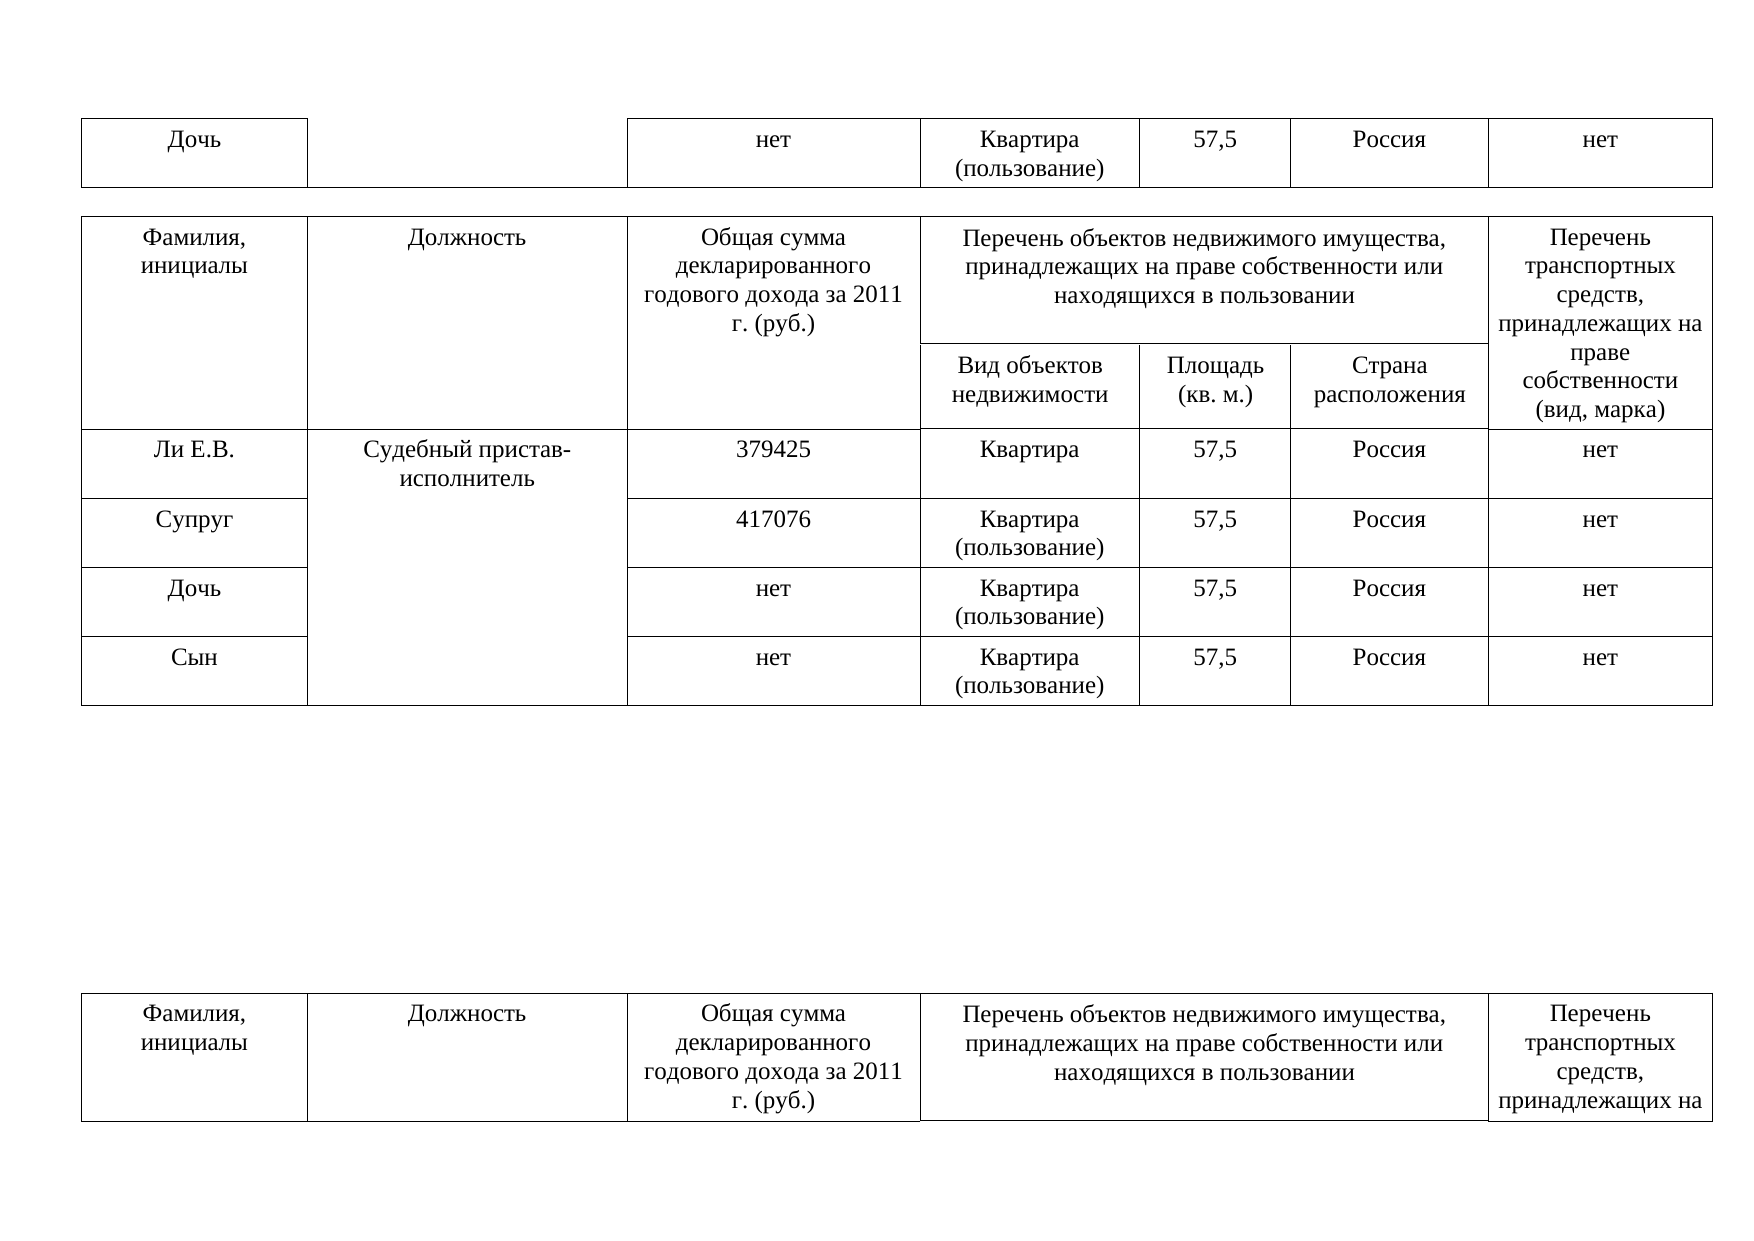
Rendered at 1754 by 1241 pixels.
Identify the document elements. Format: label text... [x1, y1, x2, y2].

table_cell Дочь [82, 119, 307, 187]
table_cell 57,5 [1140, 429, 1290, 498]
table_cell Супруг [82, 499, 307, 567]
table_cell Квартира (пользование) [921, 568, 1139, 636]
table_cell Вид объектов недвижимости [921, 345, 1139, 428]
table_cell 57,5 [1140, 568, 1290, 636]
table_header Перечень транспортных средств, принадлежащих на [1489, 994, 1712, 1121]
table_cell [308, 118, 627, 187]
table_header Общая сумма декларированного годового дохода за 2011 г. (руб.) [628, 217, 920, 429]
table_cell нет [1489, 119, 1712, 187]
table_header Перечень транспортных средств, принадлежащих на праве собственности (вид, марка) [1489, 217, 1712, 429]
table_cell Площадь (кв. м.) [1140, 345, 1290, 428]
table_cell Квартира (пользование) [921, 637, 1139, 705]
table_header Должность [308, 217, 627, 429]
table_cell Страна расположения [1291, 345, 1488, 428]
table_cell нет [1489, 430, 1712, 498]
table_header Перечень объектов недвижимого имущества, принадлежащих на праве собственности или находящихся в пользовании [921, 217, 1488, 343]
table_cell Россия [1291, 568, 1488, 636]
table_header Фамилия, инициалы [82, 217, 307, 429]
table_cell 379425 [628, 430, 920, 498]
table_cell Ли Е.В. [82, 430, 307, 498]
table_cell нет [1489, 637, 1712, 705]
table_cell нет [628, 637, 920, 705]
table_cell Россия [1291, 637, 1488, 705]
table_cell нет [628, 119, 920, 187]
table_cell Квартира (пользование) [921, 499, 1139, 567]
table_cell 417076 [628, 499, 920, 567]
table_cell Россия [1291, 119, 1488, 187]
table_cell нет [1489, 568, 1712, 636]
table_header Должность [308, 994, 627, 1121]
table_cell Квартира (пользование) [921, 119, 1139, 187]
table_cell Россия [1291, 499, 1488, 567]
table_cell нет [1489, 499, 1712, 567]
table_cell Россия [1291, 429, 1488, 498]
table_cell Сын [82, 637, 307, 705]
table_cell Квартира [921, 429, 1139, 498]
table_cell 57,5 [1140, 499, 1290, 567]
table_header Фамилия, инициалы [82, 994, 307, 1121]
table_cell нет [628, 568, 920, 636]
table_header Общая сумма декларированного годового дохода за 2011 г. (руб.) [628, 994, 920, 1121]
table_header Перечень объектов недвижимого имущества, принадлежащих на праве собственности или находящихся в пользовании [921, 994, 1488, 1120]
table_cell Дочь [82, 568, 307, 636]
table_cell 57,5 [1140, 637, 1290, 705]
table_cell 57,5 [1140, 119, 1290, 187]
table_cell Судебный пристав-исполнитель [308, 430, 627, 705]
